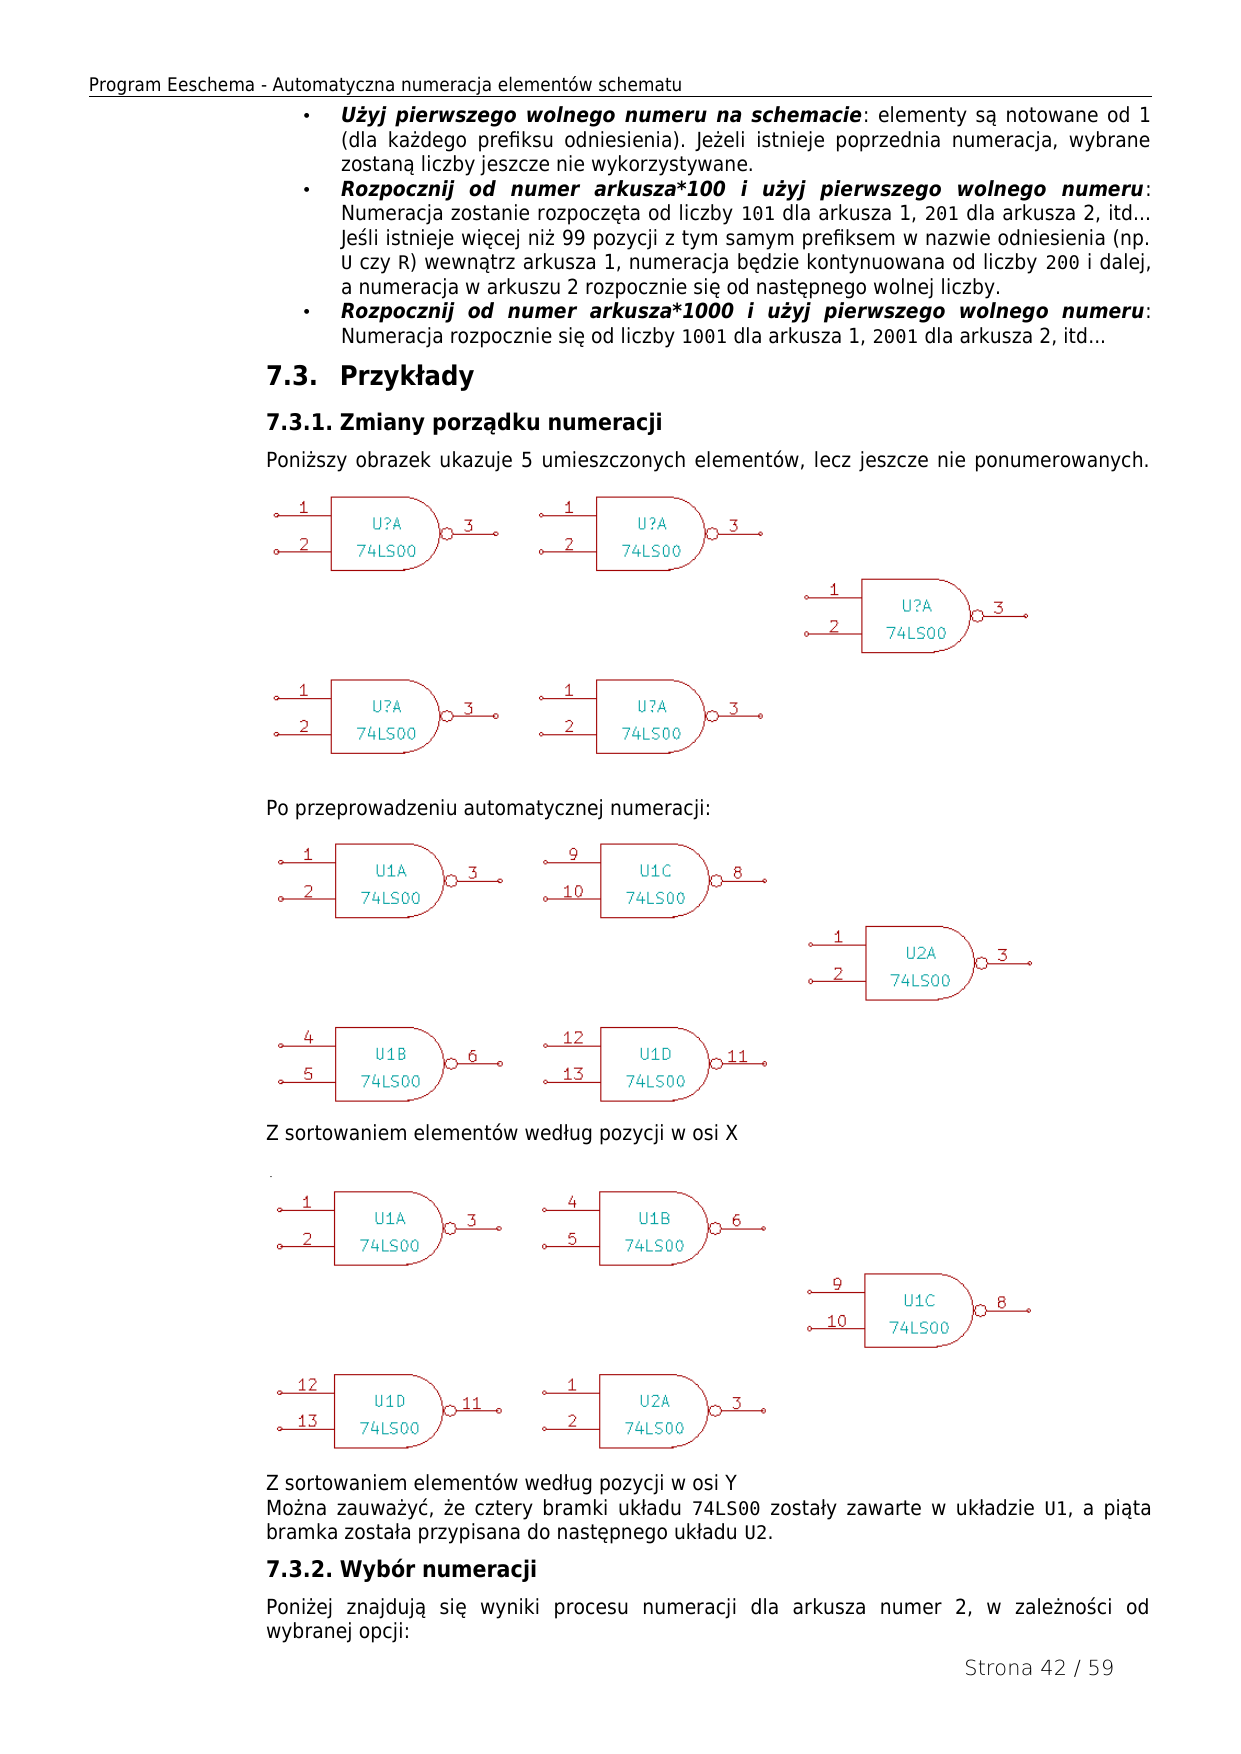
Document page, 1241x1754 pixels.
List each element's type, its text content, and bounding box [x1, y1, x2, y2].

text Z sortowaniem elementów według pozycji w osi X [266, 1121, 1152, 1146]
subtitle Wybór numeracji [266, 1556, 1152, 1583]
text Poniższy obrazek ukazuje 5 umieszczonych elementów, lecz jeszcze nie ponumerowanych. [266, 448, 1152, 772]
picture [265, 478, 1039, 766]
list Rozpocznij od numer arkusza*1000 i użyj pierwszego wolnego numeru: Numeracja rozpocznie się od liczby 1001 dla arkusza 1, 2001 dla arkusza 2, itd... [303, 299, 1152, 348]
text Można zauważyć, że cztery bramki układu 74LS00 zostały zawarte w układzie U1, a piąta bramka została przypisana do następnego układu U2. [266, 1495, 1152, 1544]
subtitle Zmiany porządku numeracji [266, 409, 1152, 436]
text Z sortowaniem elementów według pozycji w osi Y [266, 1471, 1152, 1495]
list Rozpocznij od numer arkusza*100 i użyj pierwszego wolnego numeru: Numeracja zostanie rozpoczęta od liczby 101 dla arkusza 1, 201 dla arkusza 2, itd... Jeśli istnieje więcej niż 99 pozycji z tym samym prefiksem w nazwie odniesienia (np. U czy R) wewnątrz arkusza 1, numeracja będzie kontynuowana od liczby 200 i dalej, a numeracja w arkuszu 2 rozpocznie się od następnego wolnej liczby. [303, 177, 1152, 299]
list Użyj pierwszego wolnego numeru na schemacie: elementy są notowane od 1 (dla każdego prefiksu odniesienia). Jeżeli istnieje poprzednia numeracja, wybrane zostaną liczby jeszcze nie wykorzystywane. [303, 103, 1152, 177]
picture [265, 826, 1043, 1116]
subtitle Przykłady [266, 360, 1152, 391]
text Poniżej znajdują się wyniki procesu numeracji dla arkusza numer 2, w zależności od wybranej opcji: [266, 1595, 1152, 1644]
picture [265, 1176, 1043, 1465]
text Po przeprowadzeniu automatycznej numeracji: [266, 796, 1152, 821]
